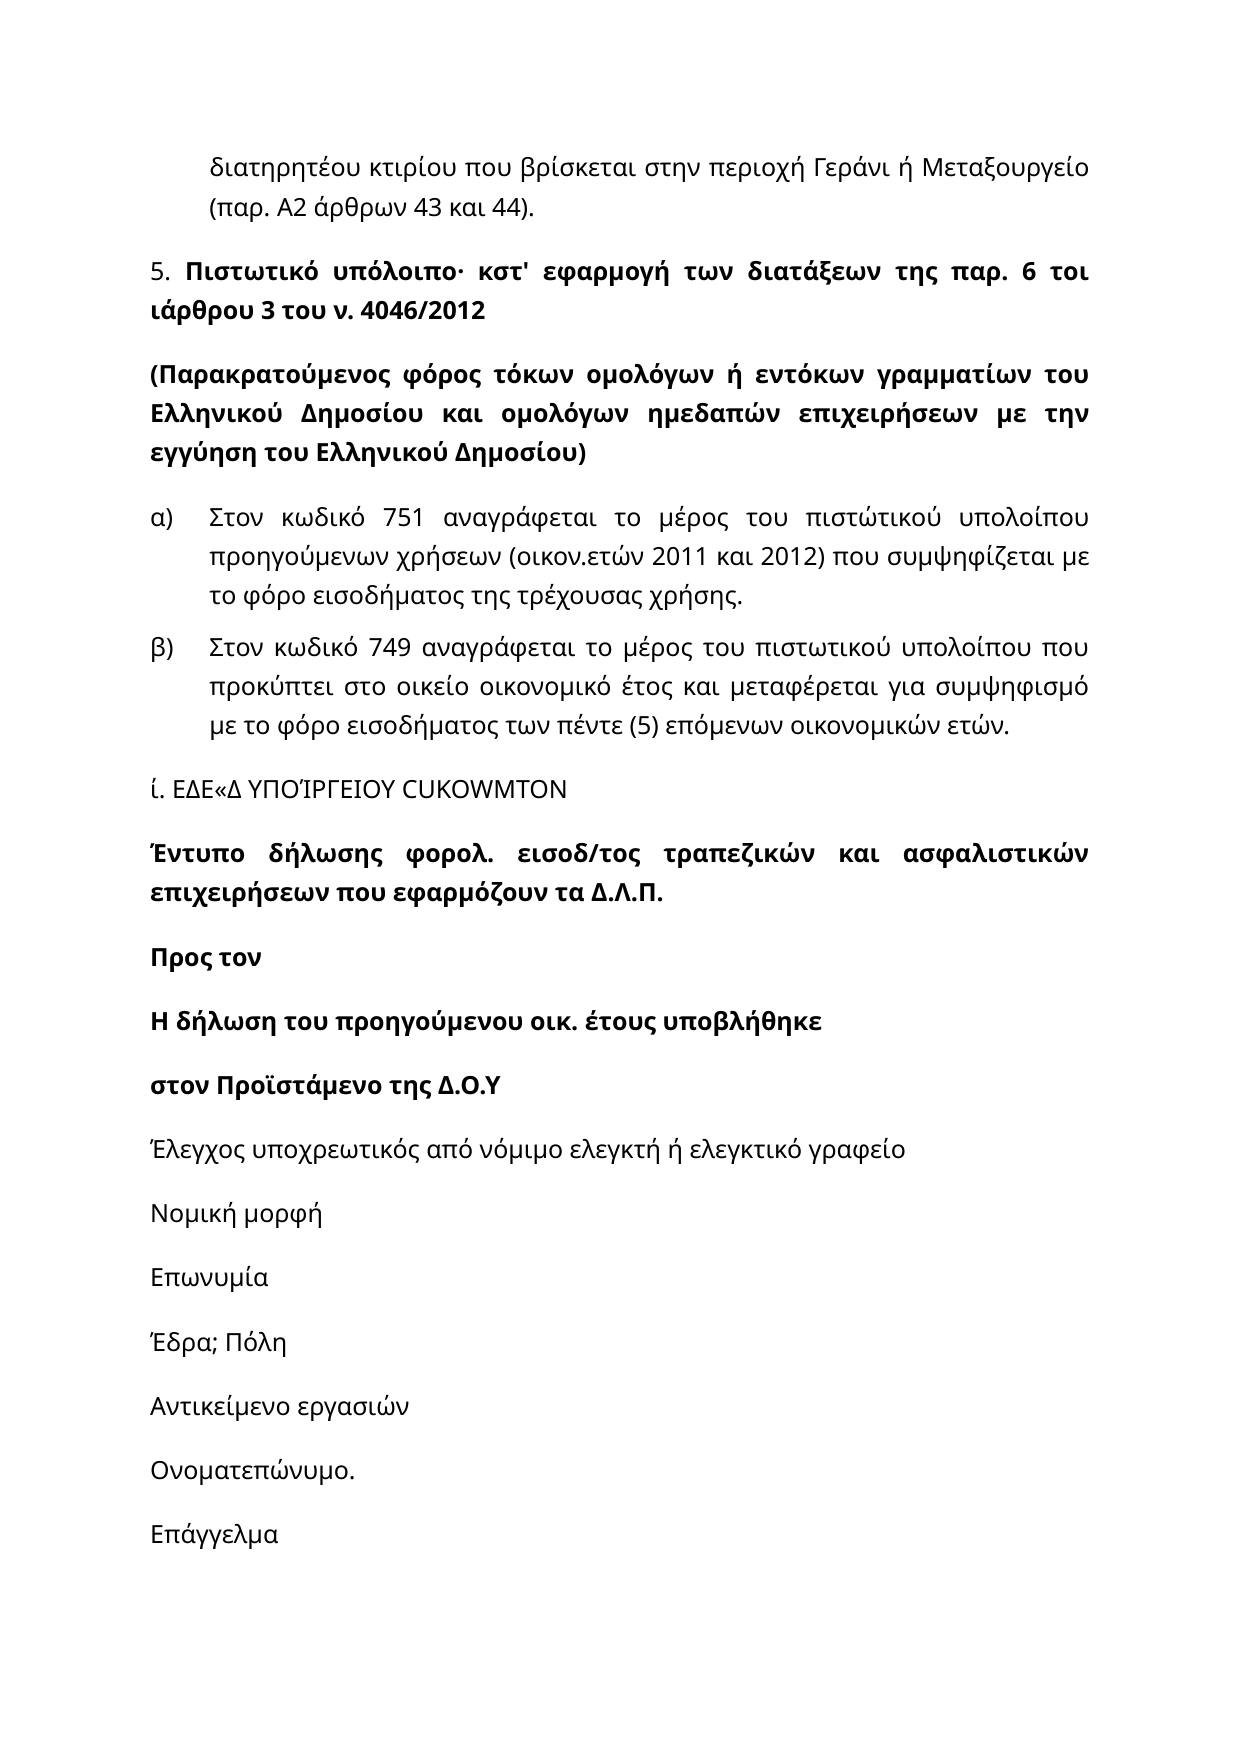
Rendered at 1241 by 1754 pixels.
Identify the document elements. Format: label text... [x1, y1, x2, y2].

text Επάγγελμα [150, 1517, 1090, 1551]
text Αντικείμενο εργασιών [150, 1388, 1090, 1422]
text στον Προϊστάμενο της Δ.Ο.Υ [150, 1067, 1090, 1102]
text Έλεγχος υποχρεωτικός από νόμιμο ελεγκτή ή ελεγκτικό γραφείο [150, 1132, 1090, 1166]
list α) Στον κωδικό 751 αναγράφεται το μέρος του πιστώτικού υπολοίπου προηγούμενων χρήσεων (οικον.ετών 2011 και 2012) που συμψηφίζεται με το φόρο εισοδήματος της τρέχουσας χρήσης. [150, 499, 1090, 612]
text Έντυπο δήλωσης φορολ. εισοδ/τος τραπεζικών και ασφαλιστικών επιχειρήσεων που εφαρμόζουν τα Δ.Λ.Π. [150, 836, 1090, 909]
list διατηρητέου κτιρίου που βρίσκεται στην περιοχή Γεράνι ή Μεταξουργείο (παρ. A2 άρθρων 43 και 44). [150, 150, 1090, 223]
text Ονοματεπώνυμο. [150, 1452, 1090, 1487]
list β) Στον κωδικό 749 αναγράφεται το μέρος του πιστωτικού υπολοίπου που προκύπτει στο οικείο οικονομικό έτος και μεταφέρεται για συμψηφισμό με το φόρο εισοδήματος των πέντε (5) επόμενων οικονομικών ετών. [150, 629, 1090, 742]
text ί. ΕΔΕ«Δ ΥΠΟΊΡΓΕΙΟΥ CUKOWMTON [150, 772, 1090, 806]
text Έδρα; Πόλη [150, 1324, 1090, 1358]
text (Παρακρατούμενος φόρος τόκων ομολόγων ή εντόκων γραμματίων του Ελληνικού Δημοσίου και ομολόγων ημεδαπών επιχειρήσεων με την εγγύηση του Ελληνικού Δημοσίου) [150, 357, 1090, 469]
text Προς τον [150, 939, 1090, 973]
text Επωνυμία [150, 1260, 1090, 1294]
text Η δήλωση του προηγούμενου οικ. έτους υποβλήθηκε [150, 1003, 1090, 1037]
text Νομική μορφή [150, 1196, 1090, 1230]
text 5. Πιστωτικό υπόλοιπο· κστ' εφαρμογή των διατάξεων της παρ. 6 τοι ιάρθρου 3 του ν. 4046/2012 [150, 253, 1090, 327]
